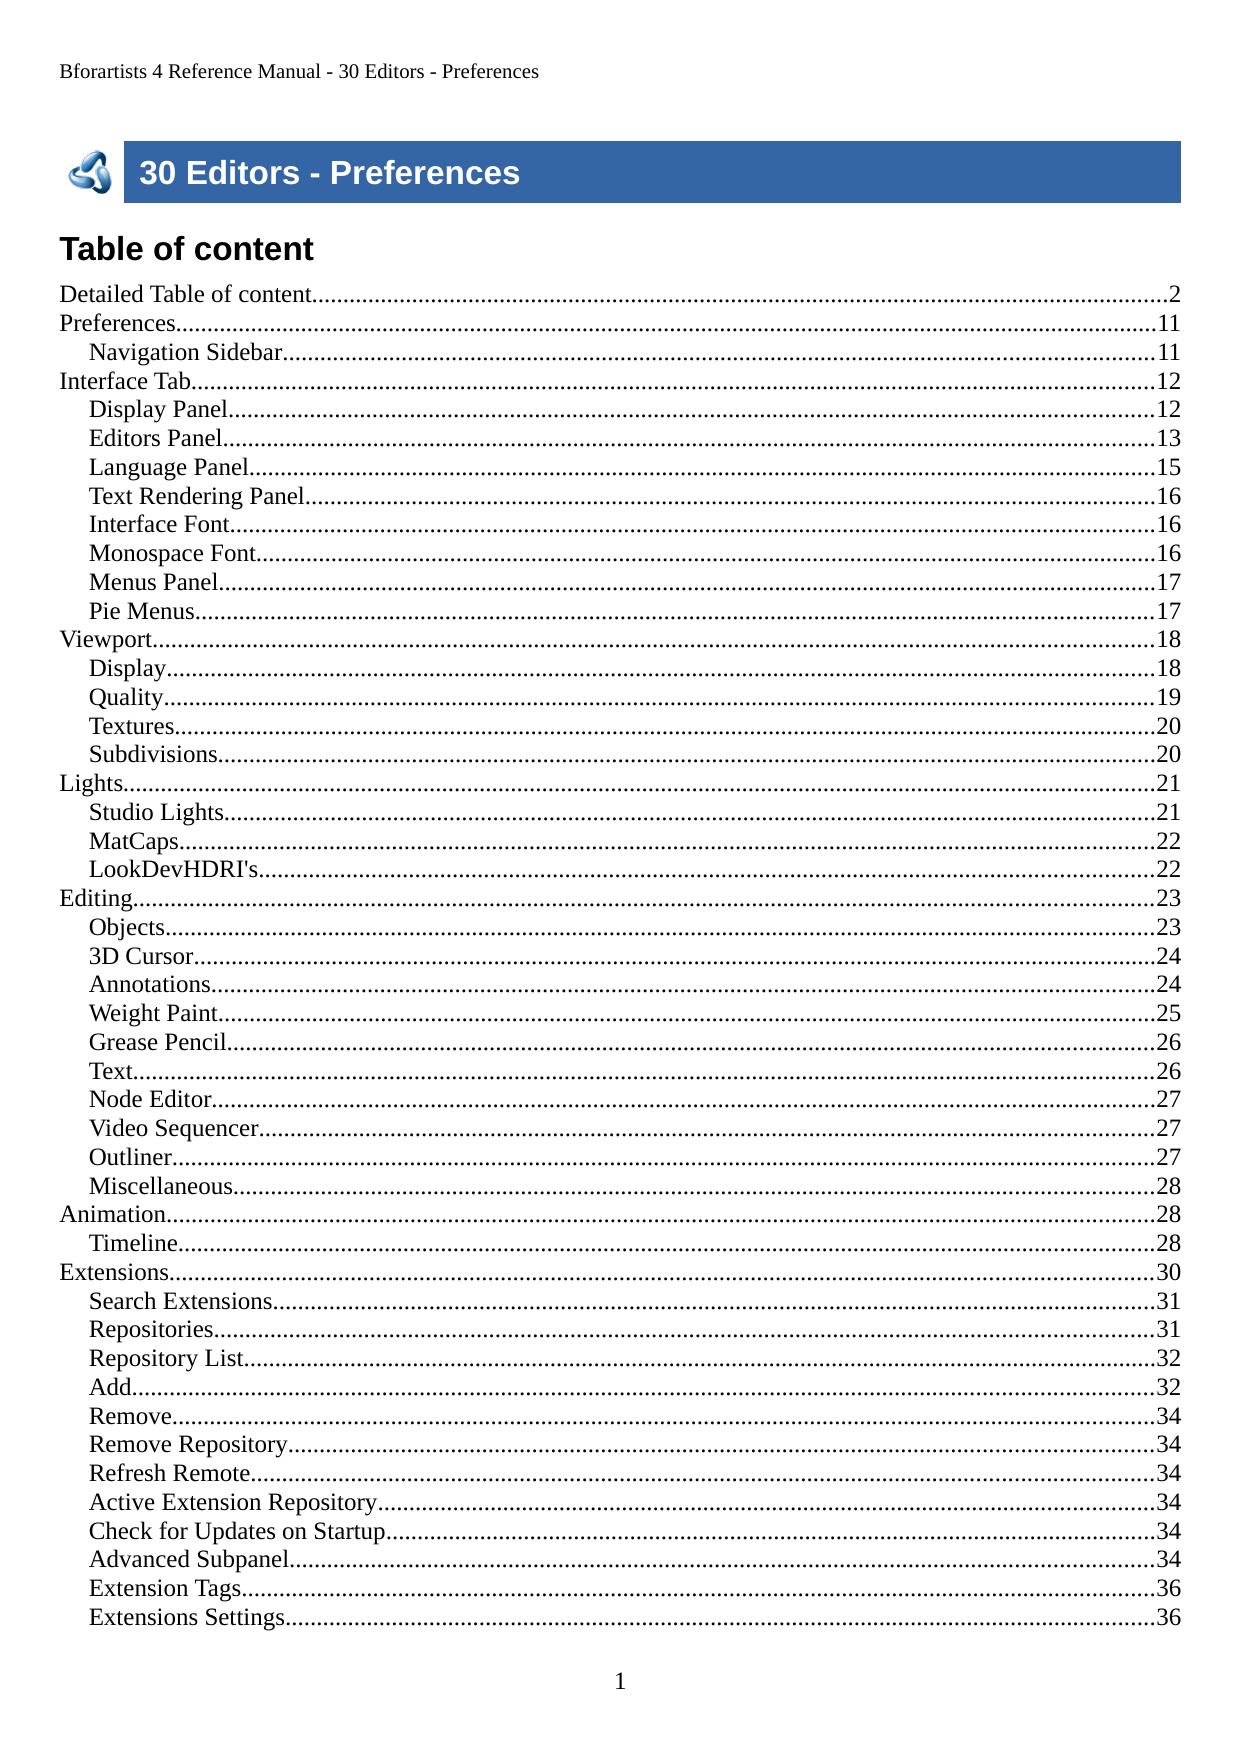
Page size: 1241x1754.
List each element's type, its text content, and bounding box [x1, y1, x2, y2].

text Studio Lights 21 [88, 797, 1181, 826]
text Subdivisions 20 [88, 739, 1181, 768]
text Language Panel 15 [88, 452, 1181, 481]
text Add 32 [88, 1372, 1181, 1401]
text Refresh Remote 34 [88, 1458, 1181, 1487]
text Text 26 [88, 1056, 1181, 1084]
text Detailed Table of content 2 [59, 279, 1181, 308]
text Quality 19 [88, 682, 1181, 711]
text Search Extensions 31 [88, 1286, 1181, 1314]
text Pie Menus 17 [88, 596, 1181, 624]
text Extension Tags 36 [88, 1573, 1181, 1602]
text Navigation Sidebar 11 [88, 337, 1181, 366]
text Active Extension Repository 34 [88, 1487, 1181, 1516]
text Annotations 24 [88, 969, 1181, 998]
text Timeline 28 [88, 1228, 1181, 1257]
text Extensions 30 [59, 1257, 1181, 1286]
text Miscellaneous 28 [88, 1171, 1181, 1199]
text 3D Cursor 24 [88, 941, 1181, 969]
text Video Sequencer 27 [88, 1113, 1181, 1142]
text Display 18 [88, 653, 1181, 682]
text Extensions Settings 36 [88, 1602, 1181, 1631]
text Repository List 32 [88, 1343, 1181, 1372]
text Weight Paint 25 [88, 998, 1181, 1027]
text Monospace Font 16 [88, 538, 1181, 567]
text Objects 23 [88, 912, 1181, 941]
text Remove Repository 34 [88, 1429, 1181, 1458]
text Display Panel 12 [88, 394, 1181, 423]
picture [65, 147, 114, 197]
table_header 30 Editors - Preferences [124, 141, 1181, 203]
text Remove 34 [88, 1401, 1181, 1429]
text LookDevHDRI's 22 [88, 854, 1181, 883]
text Editing 23 [59, 883, 1181, 912]
text Editors Panel 13 [88, 423, 1181, 452]
text Viewport 18 [59, 624, 1181, 653]
text Advanced Subpanel 34 [88, 1544, 1181, 1573]
text MatCaps 22 [88, 826, 1181, 854]
text Interface Tab 12 [59, 366, 1181, 394]
text Animation 28 [59, 1199, 1181, 1228]
text Textures 20 [88, 711, 1181, 739]
table_header [59, 141, 124, 203]
text Repositories 31 [88, 1314, 1181, 1343]
text Check for Updates on Startup 34 [88, 1516, 1181, 1544]
text Lights 21 [59, 768, 1181, 797]
text Menus Panel 17 [88, 567, 1181, 596]
text Node Editor 27 [88, 1084, 1181, 1113]
subtitle Table of content [59, 228, 1181, 267]
text Interface Font 16 [88, 509, 1181, 538]
text Grease Pencil 26 [88, 1027, 1181, 1056]
text Outliner 27 [88, 1142, 1181, 1171]
text Preferences 11 [59, 308, 1181, 337]
text Text Rendering Panel 16 [88, 481, 1181, 509]
